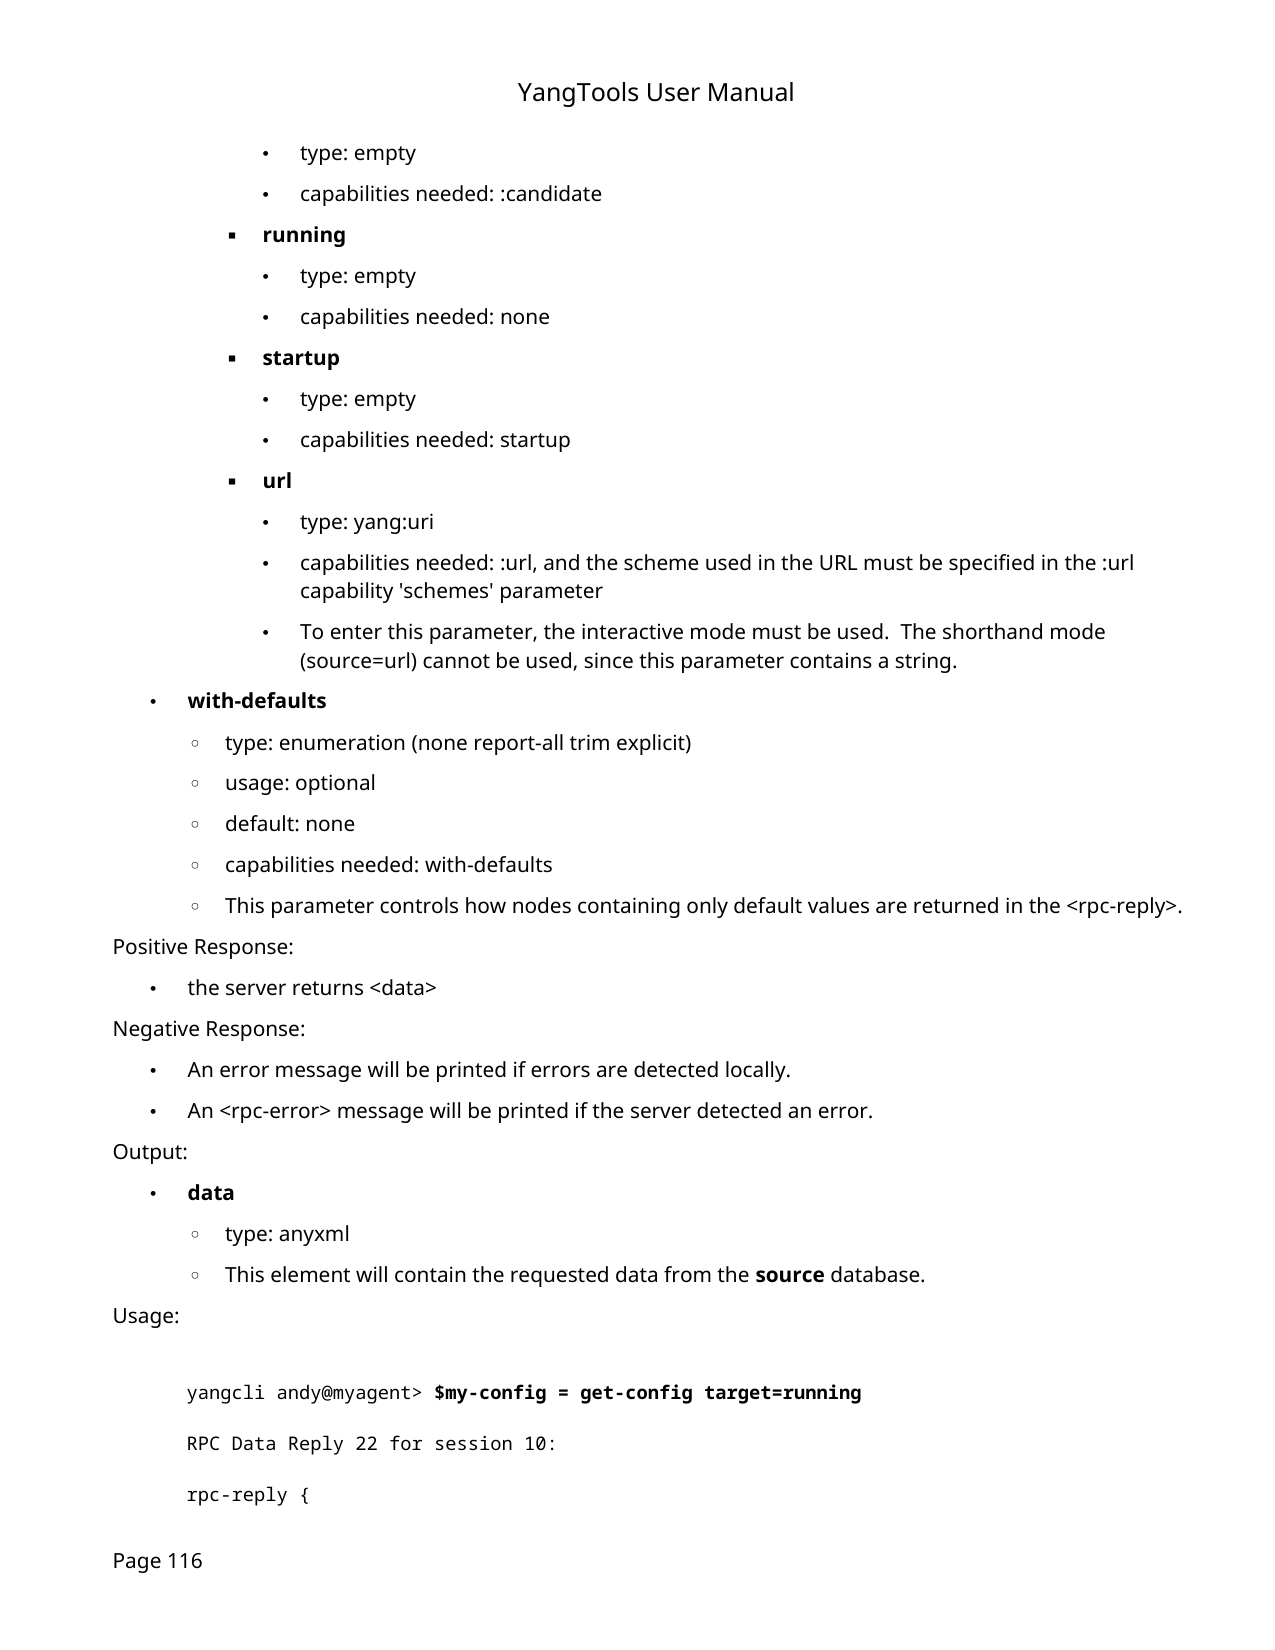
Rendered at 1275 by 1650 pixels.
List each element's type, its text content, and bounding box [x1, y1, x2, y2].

list the server returns <data> [150, 973, 1200, 1002]
list default: none [187, 809, 1200, 838]
list with-defaults [150, 687, 1200, 715]
list type: empty [262, 384, 1200, 413]
list capabilities needed: :url, and the scheme used in the URL must be specified in the :url capability 'schemes' parameter [262, 548, 1200, 605]
list type: enumeration (none report-all trim explicit) [187, 728, 1200, 756]
list type: empty [262, 261, 1200, 290]
list type: empty [262, 138, 1200, 167]
list An <rpc-error> message will be printed if the server detected an error. [150, 1096, 1200, 1124]
list url [225, 466, 1200, 494]
list capabilities needed: with-defaults [187, 850, 1200, 879]
list type: anyxml [187, 1219, 1200, 1247]
text Usage: [112, 1301, 1200, 1329]
text Output: [112, 1137, 1200, 1165]
list This element will contain the requested data from the source database. [187, 1260, 1200, 1288]
list This parameter controls how nodes containing only default values are returned in the <rpc-reply>. [187, 891, 1200, 920]
list capabilities needed: none [262, 302, 1200, 331]
list startup [225, 343, 1200, 372]
list running [225, 220, 1200, 249]
text yangcli andy@myagent> $my-config = get-config target=running RPC Data Reply 22 for session 10: rpc-reply { [112, 1379, 1200, 1507]
list data [150, 1178, 1200, 1206]
list type: yang:uri [262, 507, 1200, 535]
list capabilities needed: startup [262, 425, 1200, 453]
list usage: optional [187, 768, 1200, 797]
list capabilities needed: :candidate [262, 179, 1200, 208]
list To enter this parameter, the interactive mode must be used. The shorthand mode (source=url) cannot be used, since this parameter contains a string. [262, 617, 1200, 674]
text Positive Response: [112, 932, 1200, 961]
text Negative Response: [112, 1014, 1200, 1043]
list An error message will be printed if errors are detected locally. [150, 1055, 1200, 1083]
